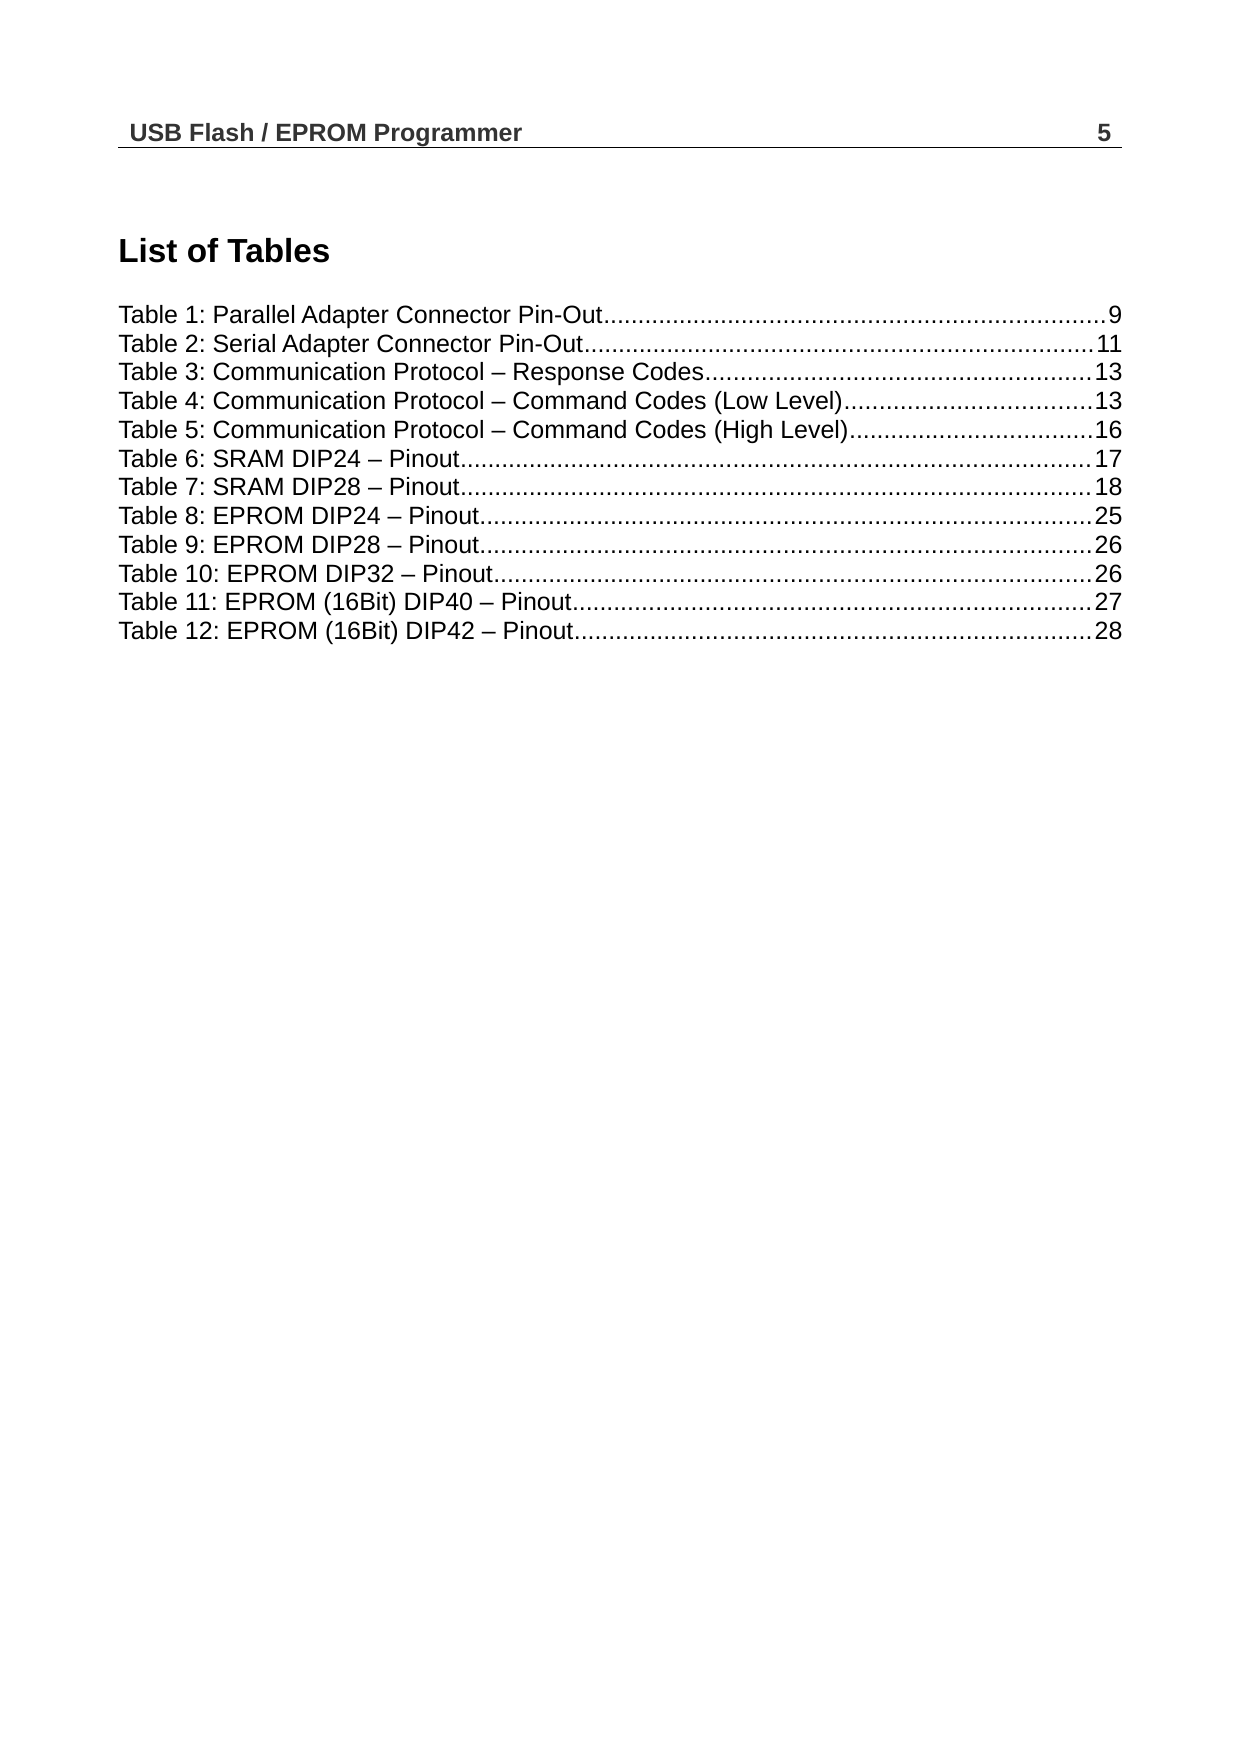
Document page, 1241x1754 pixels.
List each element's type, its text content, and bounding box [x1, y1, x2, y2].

text Table 3: Communication Protocol – Response Codes 13 [118, 357, 1122, 386]
text Table 2: Serial Adapter Connector Pin-Out 11 [118, 329, 1122, 357]
text Table 4: Communication Protocol – Command Codes (Low Level) 13 [118, 386, 1122, 415]
text Table 12: EPROM (16Bit) DIP42 – Pinout 28 [118, 616, 1122, 645]
text Table 8: EPROM DIP24 – Pinout 25 [118, 501, 1122, 530]
text Table 11: EPROM (16Bit) DIP40 – Pinout 27 [118, 587, 1122, 616]
text Table 6: SRAM DIP24 – Pinout 17 [118, 444, 1122, 472]
text Table 1: Parallel Adapter Connector Pin-Out 9 [118, 300, 1122, 329]
text Table 9: EPROM DIP28 – Pinout 26 [118, 530, 1122, 559]
text Table 10: EPROM DIP32 – Pinout 26 [118, 559, 1122, 587]
text Table 5: Communication Protocol – Command Codes (High Level) 16 [118, 415, 1122, 444]
text Table 7: SRAM DIP28 – Pinout 18 [118, 472, 1122, 501]
subtitle List of Tables [118, 231, 1122, 269]
